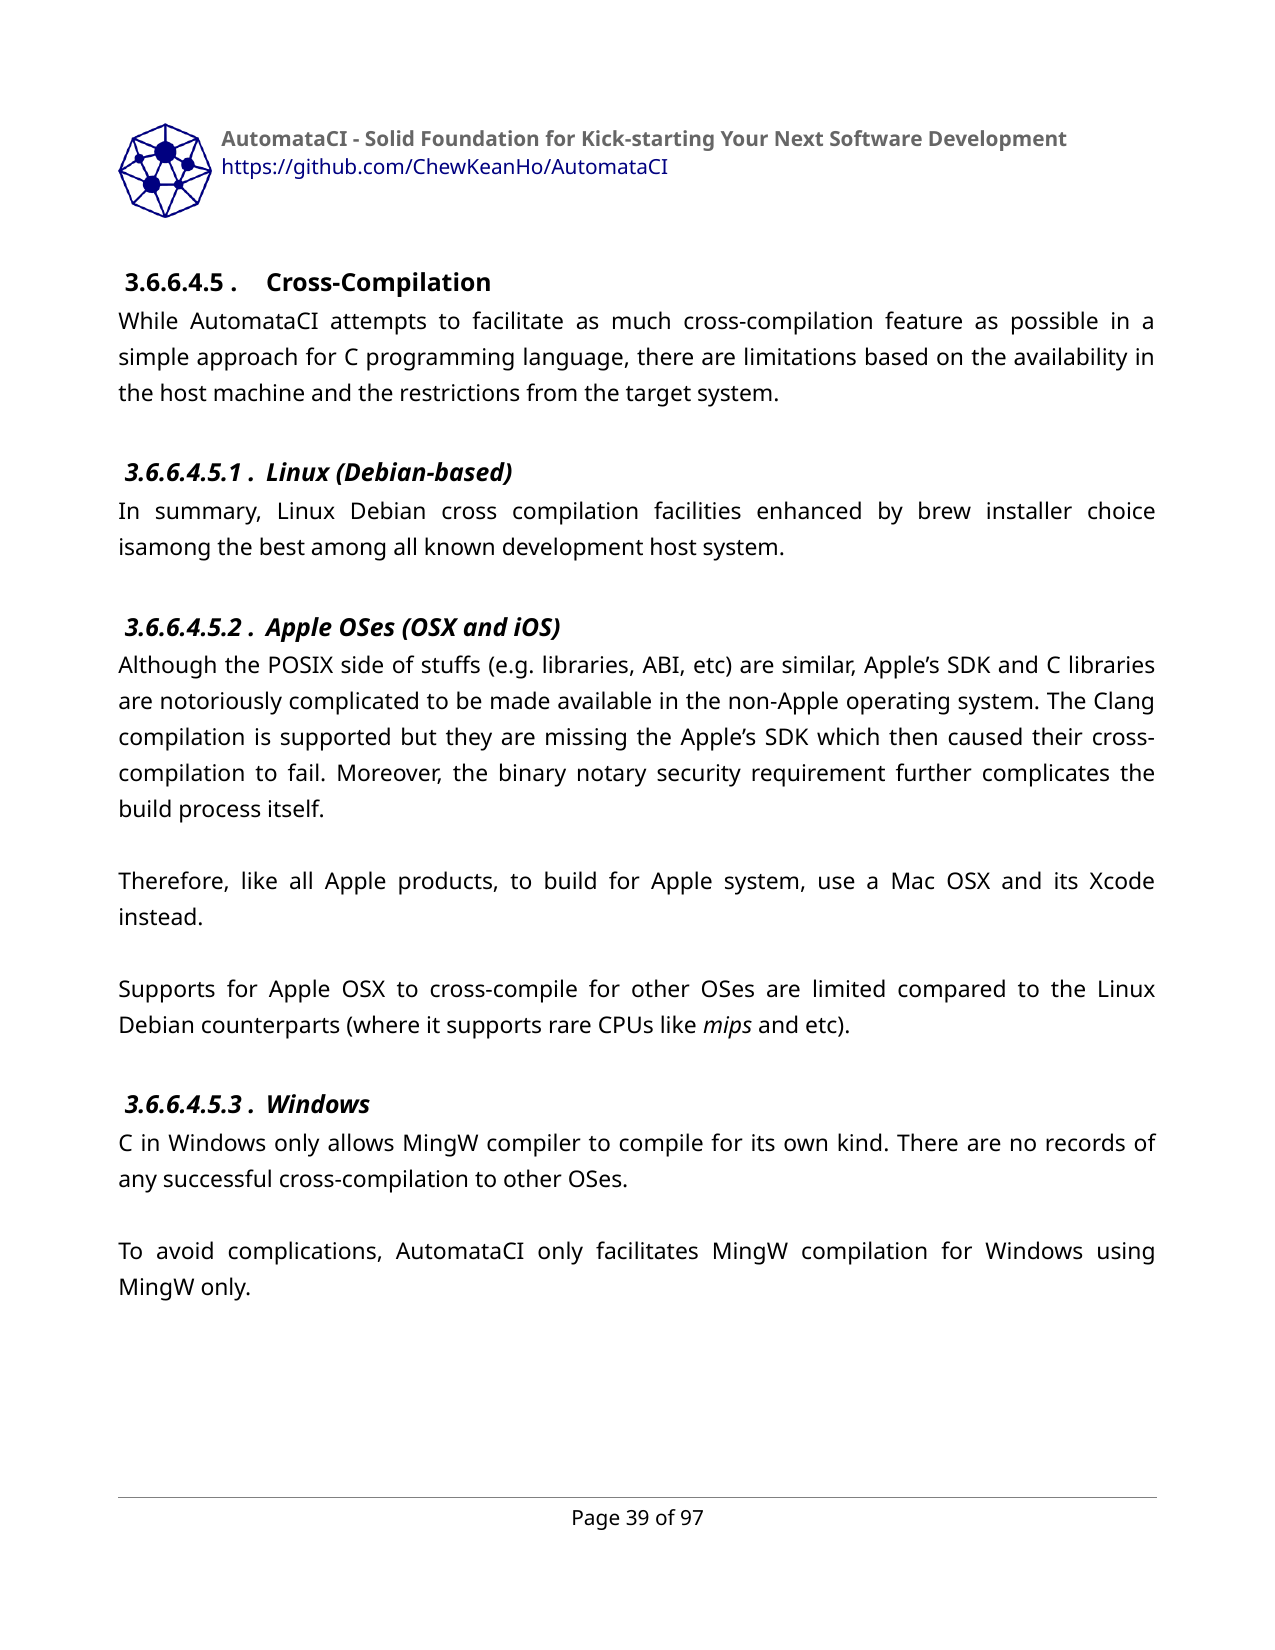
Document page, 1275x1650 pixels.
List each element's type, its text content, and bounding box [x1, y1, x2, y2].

subtitle Windows [118, 1087, 1157, 1121]
text To avoid complications, AutomataCI only facilitates MingW compilation for Windows using MingW only. [118, 1235, 1157, 1302]
picture [118, 123, 212, 218]
text While AutomataCI attempts to facilitate as much cross-compilation feature as possible in a simple approach for C programming language, there are limitations based on the availability in the host machine and the restrictions from the target system. [118, 305, 1157, 408]
subtitle Linux (Debian-based) [118, 455, 1157, 489]
text In summary, Linux Debian cross compilation facilities enhanced by brew installer choice isamong the best among all known development host system. [118, 495, 1157, 562]
text Supports for Apple OSX to cross-compile for other OSes are limited compared to the Linux Debian counterparts (where it supports rare CPUs like mips and etc). [118, 973, 1157, 1040]
subtitle Cross-Compilation [118, 265, 1157, 299]
text Therefore, like all Apple products, to build for Apple system, use a Mac OSX and its Xcode instead. [118, 865, 1157, 932]
text C in Windows only allows MingW compiler to compile for its own kind. There are no records of any successful cross-compilation to other OSes. [118, 1127, 1157, 1194]
text Although the POSIX side of stuffs (e.g. libraries, ABI, etc) are similar, Apple’s SDK and C libraries are notoriously complicated to be made available in the non-Apple operating system. The Clang compilation is supported but they are missing the Apple’s SDK which then caused their cross-compilation to fail. Moreover, the binary notary security requirement further complicates the build process itself. [118, 649, 1157, 824]
subtitle Apple OSes (OSX and iOS) [118, 609, 1157, 643]
